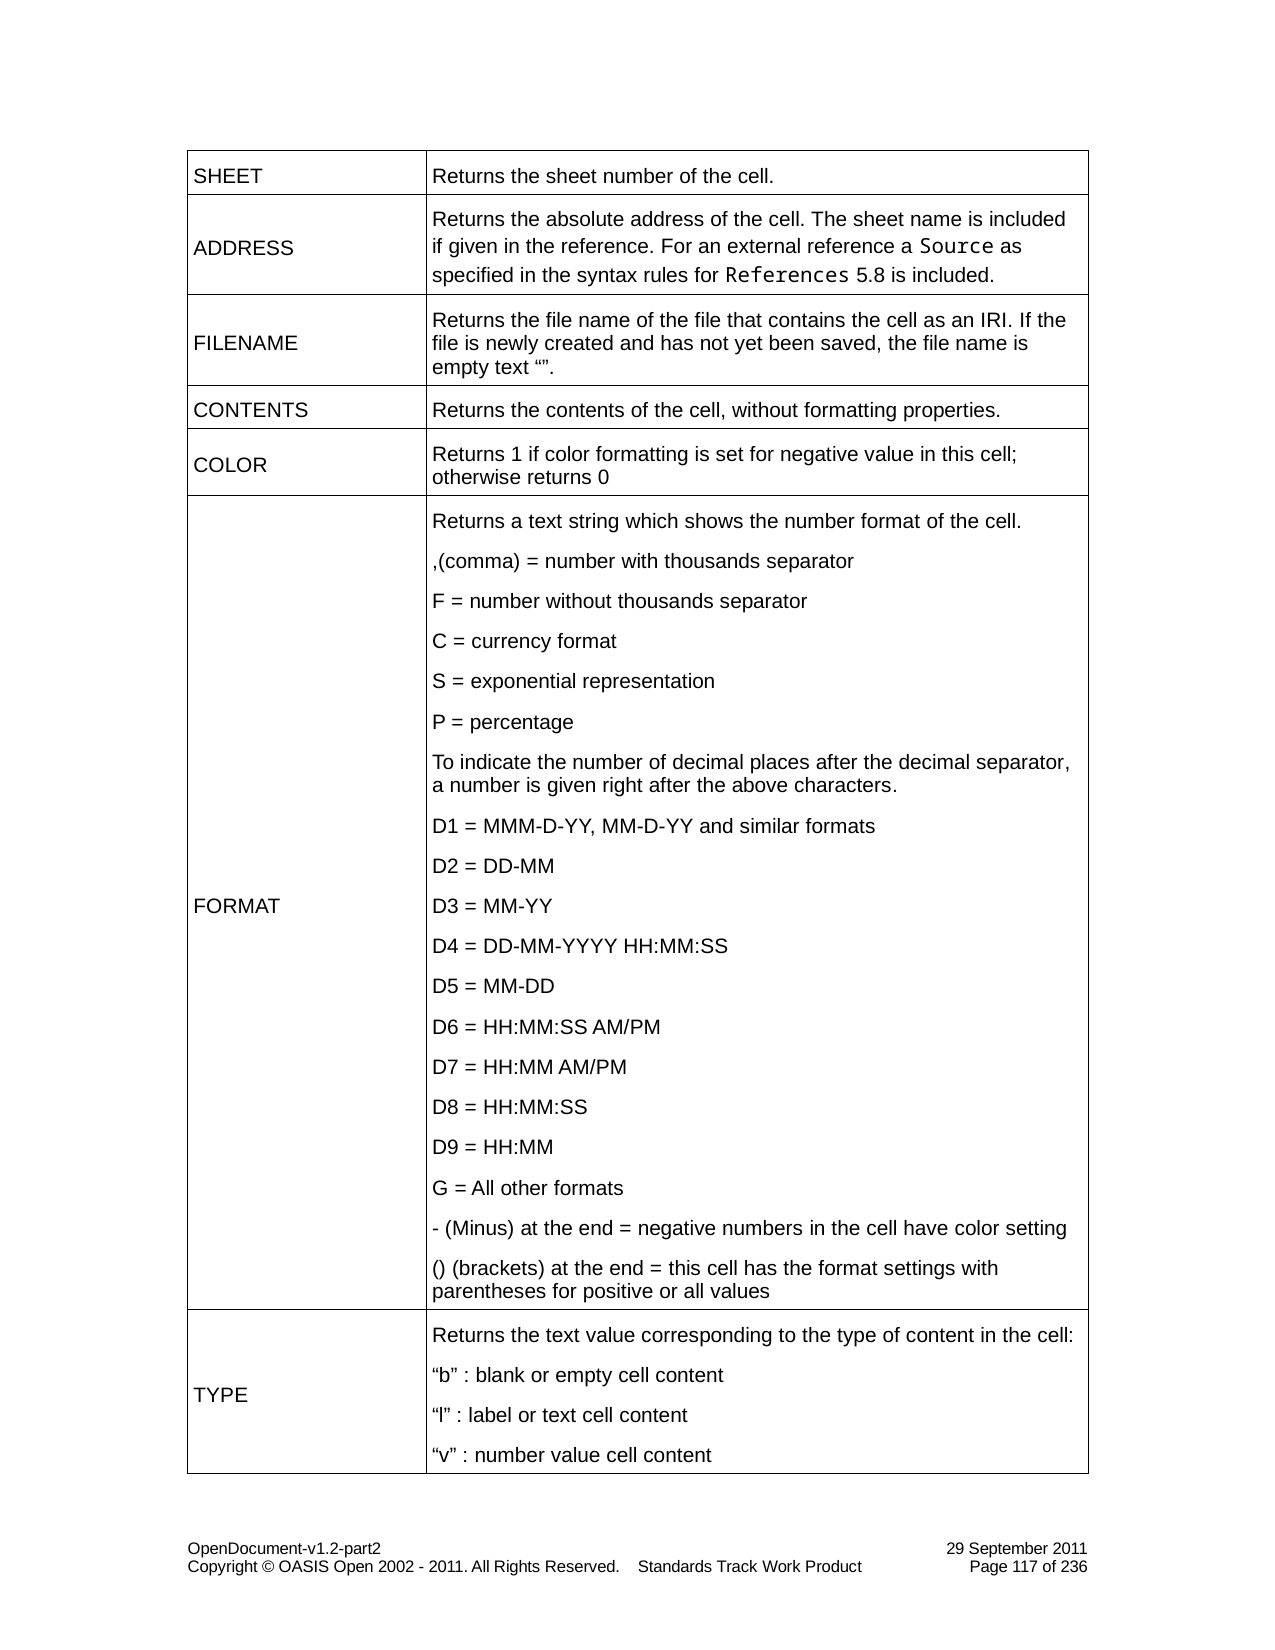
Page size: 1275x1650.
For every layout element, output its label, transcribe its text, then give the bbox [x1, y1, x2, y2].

table_cell Returns the file name of the file that contains the cell as an IRI. If the file is newly created and has not yet been saved, the file name is empty text “”. [427, 295, 1088, 384]
table_cell ADDRESS [188, 195, 426, 294]
table_cell Returns the text value corresponding to the type of content in the cell: “b” : blank or empty cell content “l” : label or text cell content “v” : number value cell content [427, 1310, 1088, 1473]
table_cell FORMAT [188, 496, 426, 1309]
table_cell FILENAME [188, 295, 426, 384]
table_cell SHEET [188, 151, 426, 193]
table_cell Returns the absolute address of the cell. The sheet name is included if given in the reference. For an external reference a Source as specified in the syntax rules for References 5.8 is included. [427, 195, 1088, 294]
table_cell CONTENTS [188, 386, 426, 428]
table_cell Returns a text string which shows the number format of the cell. ,(comma) = number with thousands separator F = number without thousands separator C = currency format S = exponential representation P = percentage To indicate the number of decimal places after the decimal separator, a number is given right after the above characters. D1 = MMM-D-YY, MM-D-YY and similar formats D2 = DD-MM D3 = MM-YY D4 = DD-MM-YYYY HH:MM:SS D5 = MM-DD D6 = HH:MM:SS AM/PM D7 = HH:MM AM/PM D8 = HH:MM:SS D9 = HH:MM G = All other formats - (Minus) at the end = negative numbers in the cell have color setting () (brackets) at the end = this cell has the format settings with parentheses for positive or all values [427, 496, 1088, 1309]
table_cell COLOR [188, 429, 426, 495]
table_cell Returns the sheet number of the cell. [427, 151, 1088, 193]
table_cell TYPE [188, 1310, 426, 1473]
table_cell Returns the contents of the cell, without formatting properties. [427, 386, 1088, 428]
table_cell Returns 1 if color formatting is set for negative value in this cell; otherwise returns 0 [427, 429, 1088, 495]
